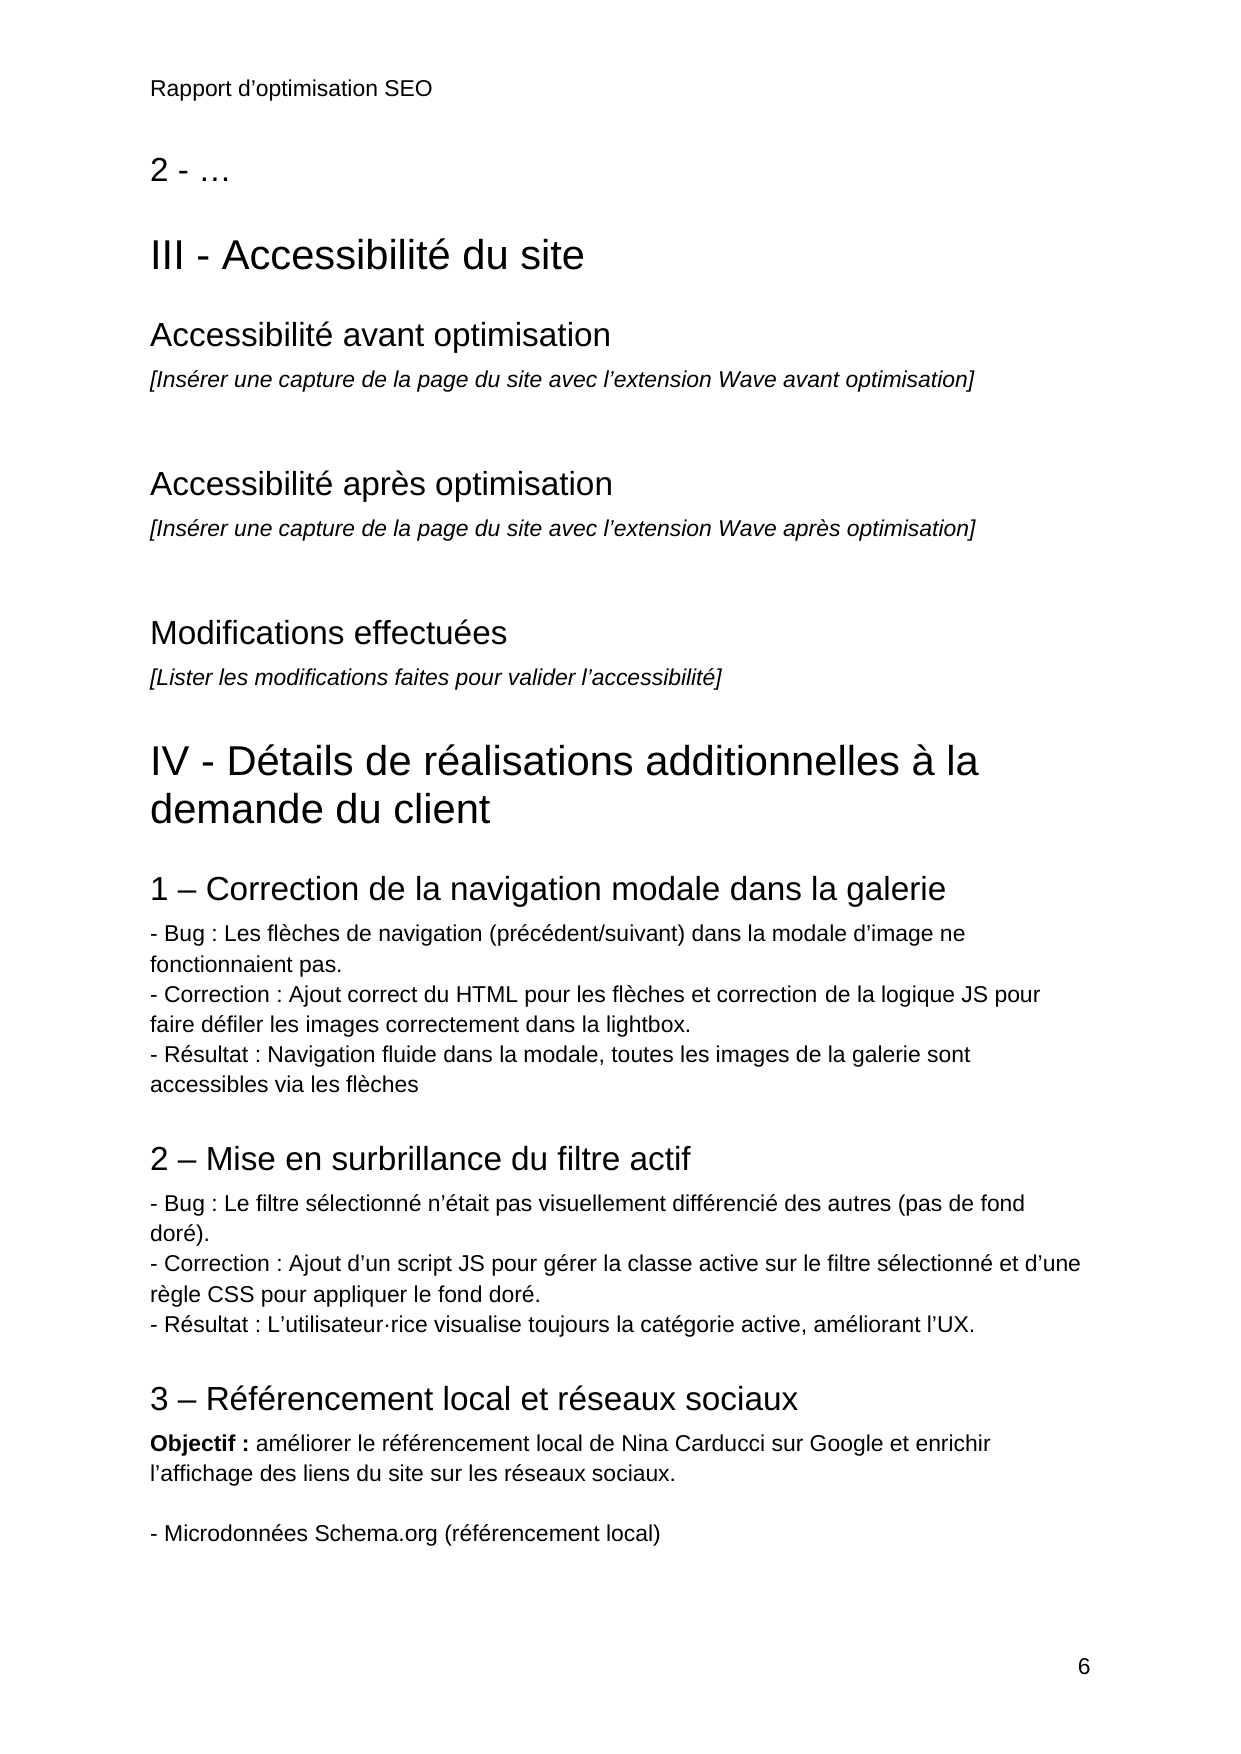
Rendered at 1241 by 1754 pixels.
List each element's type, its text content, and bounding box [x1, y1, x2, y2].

text [Insérer une capture de la page du site avec l’extension Wave avant optimisation] [150, 366, 1090, 393]
subtitle III - Accessibilité du site [150, 230, 1090, 278]
text - Résultat : Navigation fluide dans la modale, toutes les images de la galerie sont accessibles via les flèches [150, 1041, 1090, 1098]
text [Insérer une capture de la page du site avec l’extension Wave après optimisation] [150, 515, 1090, 542]
subtitle Accessibilité après optimisation [150, 464, 1090, 503]
text - Bug : Le filtre sélectionné n’était pas visuellement différencié des autres (pas de fond doré). [150, 1190, 1090, 1247]
text - Bug : Les flèches de navigation (précédent/suivant) dans la modale d’image ne fonctionnaient pas. [150, 920, 1090, 977]
subtitle 2 - … [150, 150, 1090, 188]
text - Microdonnées Schema.org (référencement local) [150, 1520, 1090, 1546]
subtitle IV - Détails de réalisations additionnelles à la demande du client [150, 736, 1090, 832]
subtitle 1 – Correction de la navigation modale dans la galerie [150, 869, 1090, 908]
text - Correction : Ajout correct du HTML pour les flèches et correction de la logique JS pour faire défiler les images correctement dans la lightbox. [150, 981, 1090, 1037]
subtitle Accessibilité avant optimisation [150, 316, 1090, 354]
subtitle 3 – Référencement local et réseaux sociaux [150, 1378, 1090, 1417]
text - Résultat : L’utilisateur·rice visualise toujours la catégorie active, améliorant l’UX. [150, 1311, 1090, 1337]
text - Correction : Ajout d’un script JS pour gérer la classe active sur le filtre sélectionné et d’une règle CSS pour appliquer le fond doré. [150, 1250, 1090, 1307]
text [Lister les modifications faites pour valider l’accessibilité] [150, 664, 1090, 691]
subtitle 2 – Mise en surbrillance du filtre actif [150, 1139, 1090, 1177]
text Objectif : améliorer le référencement local de Nina Carducci sur Google et enrichir l’affichage des liens du site sur les réseaux sociaux. [150, 1429, 1090, 1486]
subtitle Modifications effectuées [150, 613, 1090, 652]
